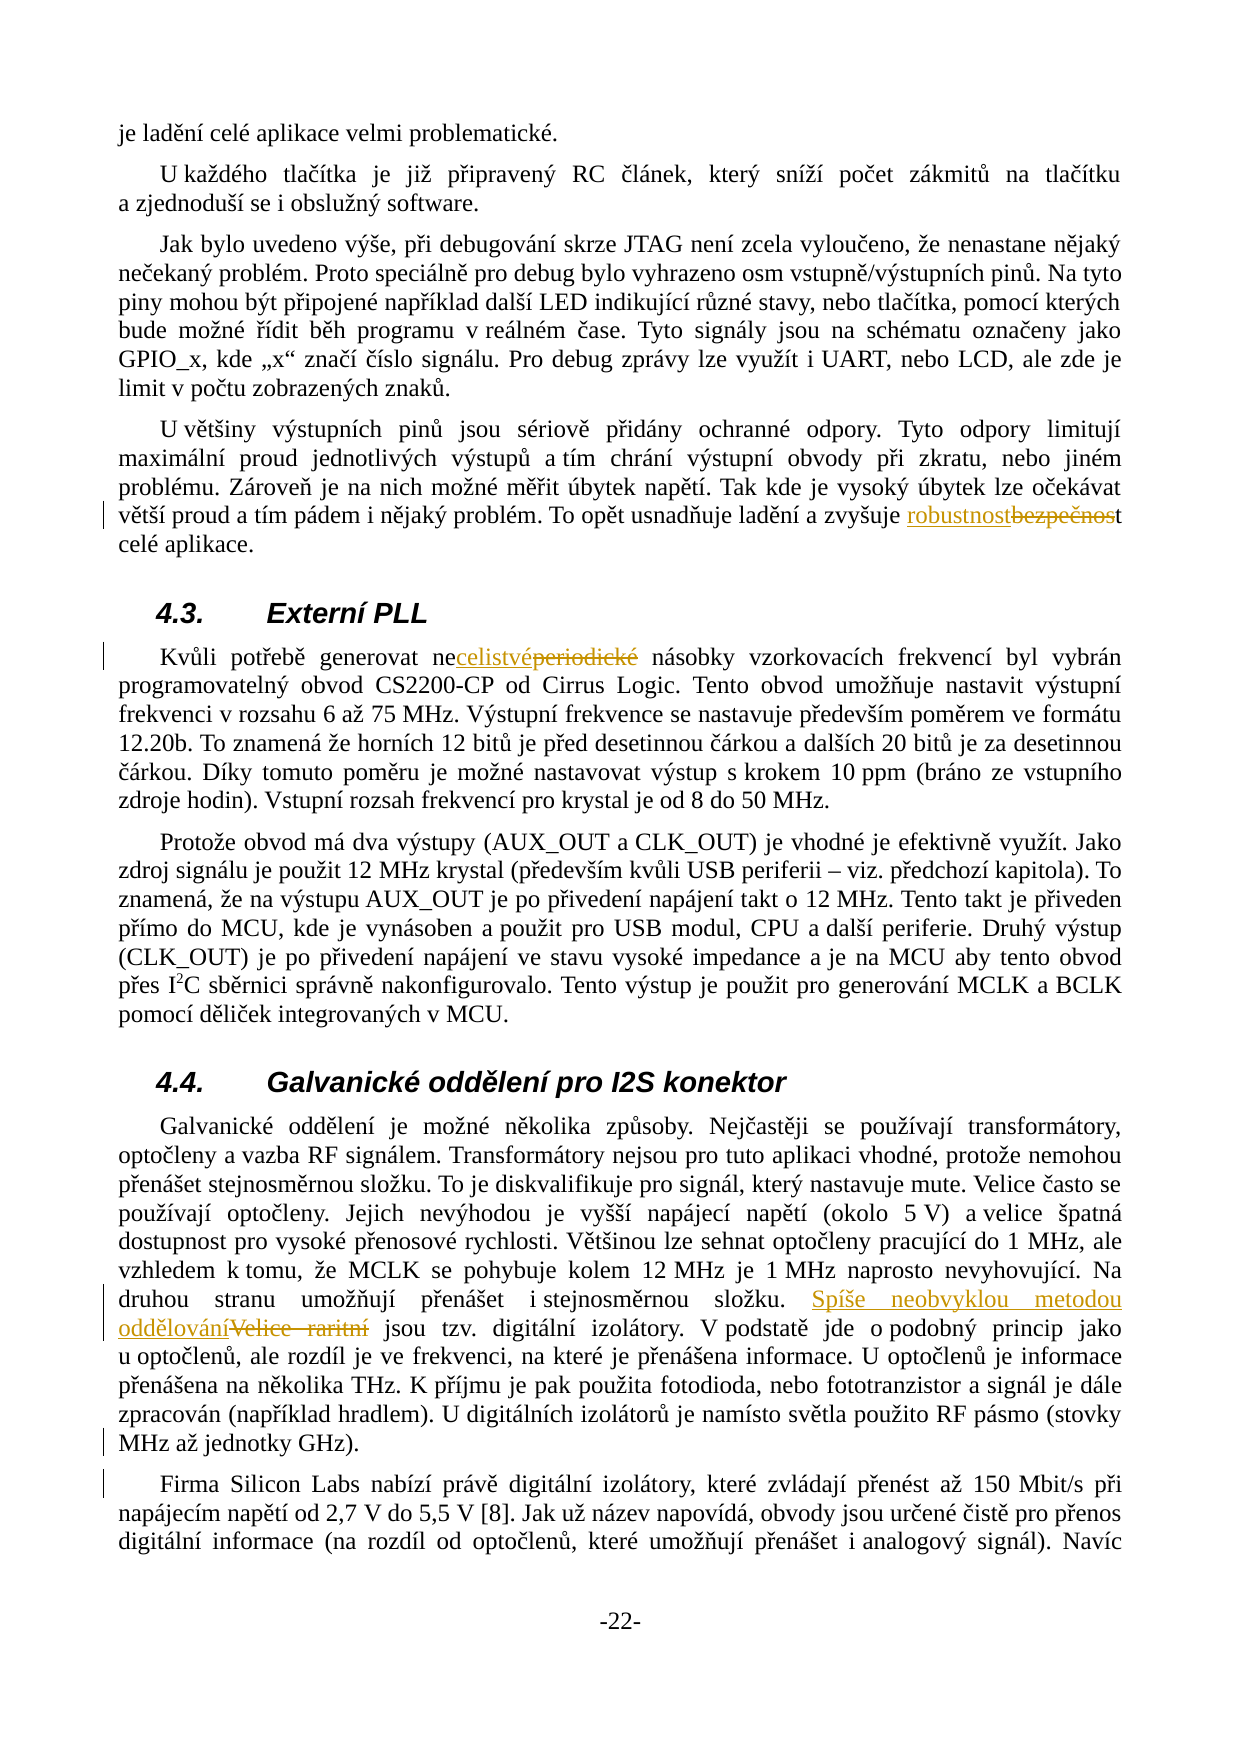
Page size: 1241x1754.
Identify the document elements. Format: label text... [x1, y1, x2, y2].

subtitle Galvanické oddělení pro I2S konektor [148, 1065, 1122, 1099]
text Protože obvod má dva výstupy (AUX_OUT a CLK_OUT) je vhodné je efektivně využít. Jako zdroj signálu je použit 12 MHz krystal (především kvůli USB periferii – viz. předchozí kapitola). To znamená, že na výstupu AUX_OUT je po přivedení napájení takt o 12 MHz. Tento takt je přiveden přímo do MCU, kde je vynásoben a použit pro USB modul, CPU a další periferie. Druhý výstup (CLK_OUT) je po přivedení napájení ve stavu vysoké impedance a je na MCU aby tento obvod přes I2C sběrnici správně nakonfigurovalo. Tento výstup je použit pro generování MCLK a BCLK pomocí děliček integrovaných v MCU. [118, 827, 1122, 1028]
text Galvanické oddělení je možné několika způsoby. Nejčastěji se používají transformátory, optočleny a vazba RF signálem. Transformátory nejsou pro tuto aplikaci vhodné, protože nemohou přenášet stejnosměrnou složku. To je diskvalifikuje pro signál, který nastavuje mute. Velice často se používají optočleny. Jejich nevýhodou je vyšší napájecí napětí (okolo 5 V) a velice špatná dostupnost pro vysoké přenosové rychlosti. Většinou lze sehnat optočleny pracující do 1 MHz, ale vzhledem k tomu, že MCLK se pohybuje kolem 12 MHz je 1 MHz naprosto nevyhovující. Na druhou stranu umožňují přenášet i stejnosměrnou složku. Spíše neobvyklou metodou oddělování jsou tzv. digitální izolátory. V podstatě jde o podobný princip jako u optočlenů, ale rozdíl je ve frekvenci, na které je přenášena informace. U optočlenů je informace přenášena na několika THz. K příjmu je pak použita fotodioda, nebo fototranzistor a signál je dále zpracován (například hradlem). U digitálních izolátorů je namísto světla použito RF pásmo (stovky MHz až jednotky GHz). [118, 1111, 1122, 1456]
text je ladění celé aplikace velmi problematické. [118, 118, 1122, 147]
text Kvůli potřebě generovat necelistvé násobky vzorkovacích frekvencí byl vybrán programovatelný obvod CS2200-CP od Cirrus Logic. Tento obvod umožňuje nastavit výstupní frekvenci v rozsahu 6 až 75 MHz. Výstupní frekvence se nastavuje především poměrem ve formátu 12.20b. To znamená že horních 12 bitů je před desetinnou čárkou a dalších 20 bitů je za desetinnou čárkou. Díky tomuto poměru je možné nastavovat výstup s krokem 10 ppm (bráno ze vstupního zdroje hodin). Vstupní rozsah frekvencí pro krystal je od 8 do 50 MHz. [118, 642, 1122, 814]
text U většiny výstupních pinů jsou sériově přidány ochranné odpory. Tyto odpory limitují maximální proud jednotlivých výstupů a tím chrání výstupní obvody při zkratu, nebo jiném problému. Zároveň je na nich možné měřit úbytek napětí. Tak kde je vysoký úbytek lze očekávat větší proud a tím pádem i nějaký problém. To opět usnadňuje ladění a zvyšuje robustnostt celé aplikace. [118, 414, 1122, 558]
text Jak bylo uvedeno výše, při debugování skrze JTAG není zcela vyloučeno, že nenastane nějaký nečekaný problém. Proto speciálně pro debug bylo vyhrazeno osm vstupně/výstupních pinů. Na tyto piny mohou být připojené například další LED indikující různé stavy, nebo tlačítka, pomocí kterých bude možné řídit běh programu v reálném čase. Tyto signály jsou na schématu označeny jako GPIO_x, kde „x“ značí číslo signálu. Pro debug zprávy lze využít i UART, nebo LCD, ale zde je limit v počtu zobrazených znaků. [118, 229, 1122, 402]
subtitle Externí PLL [148, 596, 1122, 629]
text U každého tlačítka je již připravený RC článek, který sníží počet zákmitů na tlačítku a zjednoduší se i obslužný software. [118, 159, 1122, 217]
text Firma Silicon Labs nabízí právě digitální izolátory, které zvládají přenést až 150 Mbit/s při napájecím napětí od 2,7 V do 5,5 V [8]. Jak už název napovídá, obvody jsou určené čistě pro přenos digitální informace (na rozdíl od optočlenů, které umožňují přenášet i analogový signál). Navíc [118, 1469, 1122, 1555]
